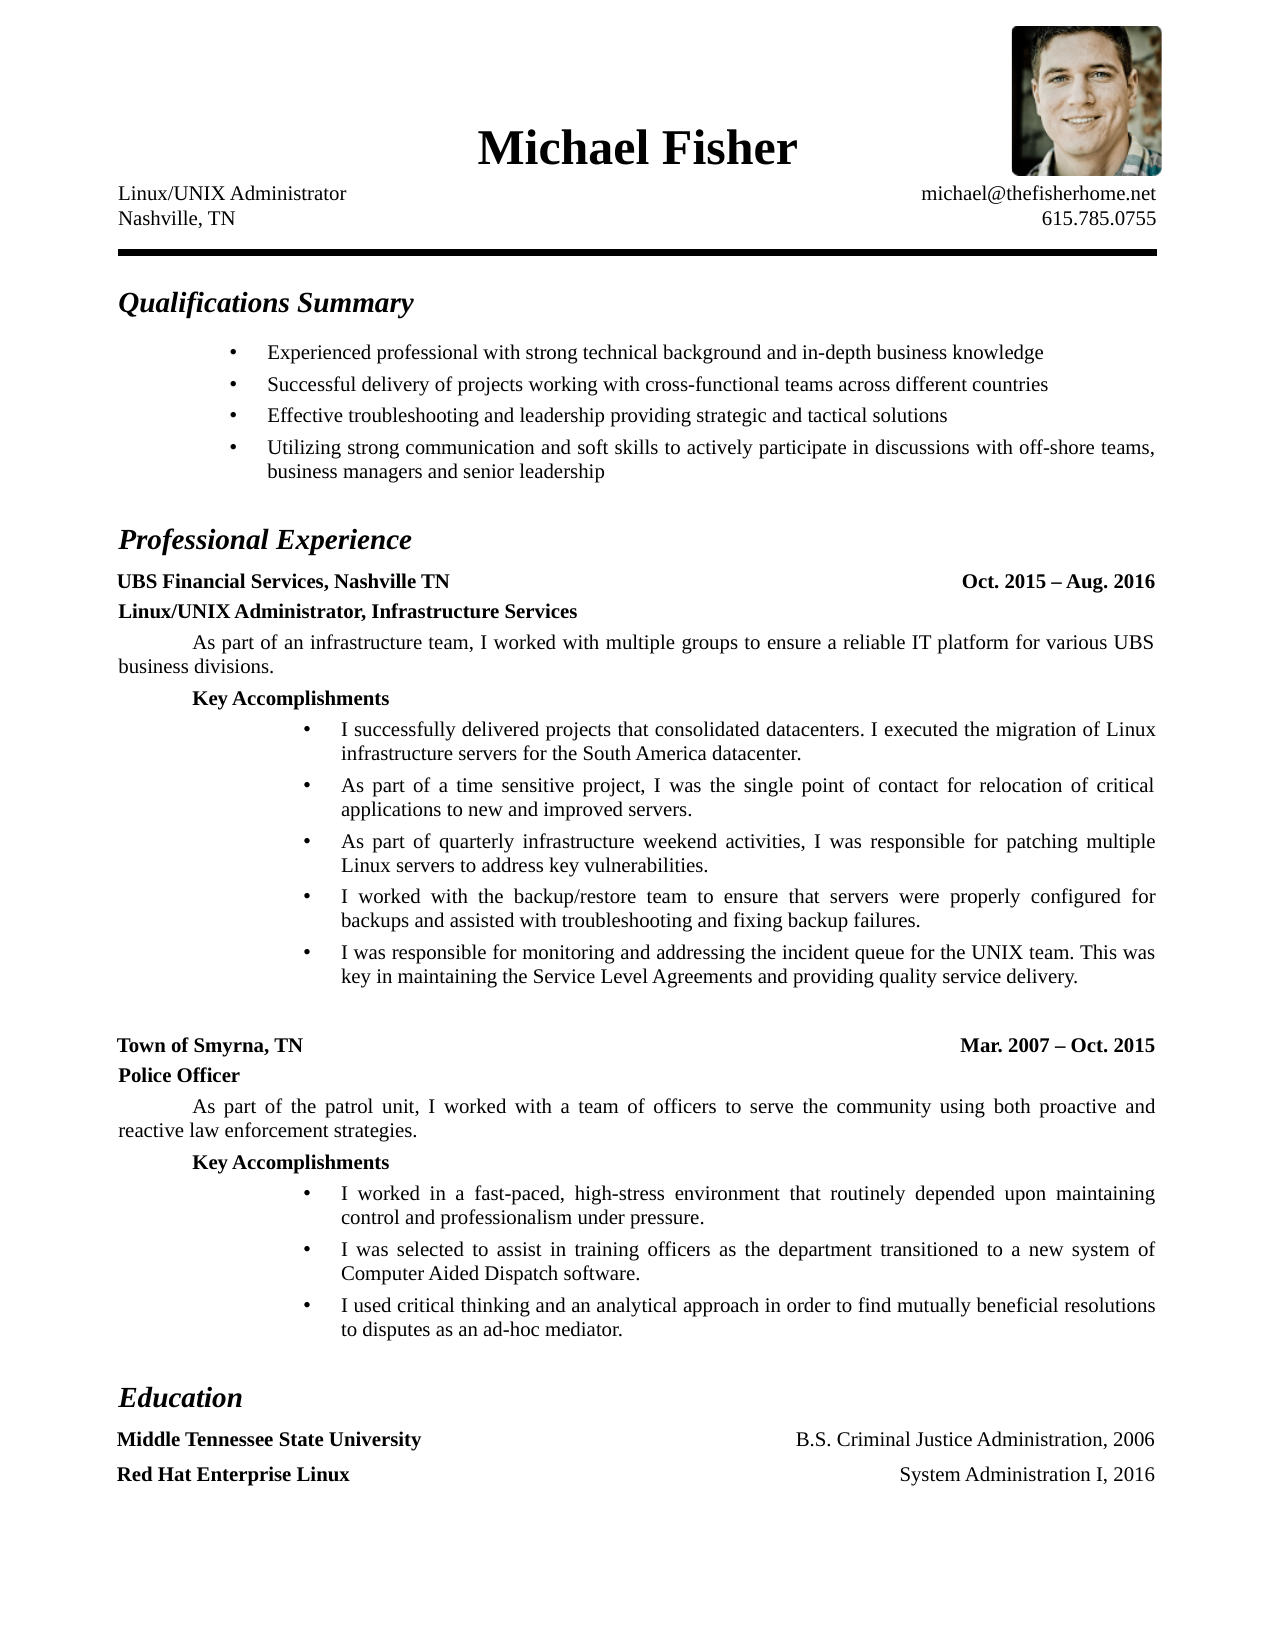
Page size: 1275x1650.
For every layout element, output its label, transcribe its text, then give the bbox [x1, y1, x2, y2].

list As part of quarterly infrastructure weekend activities, I was responsible for patching multiple Linux servers to address key vulnerabilities. [303, 828, 1157, 877]
table_header Town of Smyrna, TN [111, 1027, 638, 1062]
text Professional Experience [118, 522, 1157, 556]
text Police Officer [118, 1062, 1157, 1087]
list I successfully delivered projects that consolidated datacenters. I executed the migration of Linux infrastructure servers for the South America datacenter. [303, 717, 1157, 765]
table_header Red Hat Enterprise Linux [111, 1456, 638, 1492]
list I worked in a fast-paced, high-stress environment that routinely depended upon maintaining control and professionalism under pressure. [303, 1181, 1157, 1229]
table_header Oct. 2015 – Aug. 2016 [638, 563, 1161, 598]
table_header michael@thefisherhome.net 615.785.0755 [638, 176, 1162, 235]
list Successful delivery of projects working with cross-functional teams across different countries [229, 372, 1157, 396]
list I was responsible for monitoring and addressing the incident queue for the UNIX team. This was key in maintaining the Service Level Agreements and providing quality service delivery. [303, 940, 1157, 988]
table_header System Administration I, 2016 [638, 1456, 1161, 1492]
list I used critical thinking and an analytical approach in order to find mutually beneficial resolutions to disputes as an ad-hoc mediator. [303, 1292, 1157, 1341]
list Effective troubleshooting and leadership providing strategic and tactical solutions [229, 403, 1157, 427]
text Key Accomplishments [118, 686, 1157, 710]
list Experienced professional with strong technical background and in-depth business knowledge [229, 340, 1157, 364]
table_header B.S. Criminal Justice Administration, 2006 [638, 1421, 1161, 1456]
table_header UBS Financial Services, Nashville TN [111, 563, 638, 598]
list Utilizing strong communication and soft skills to actively participate in discussions with off-shore teams, business managers and senior leadership [229, 435, 1157, 483]
text Key Accomplishments [118, 1150, 1157, 1174]
text Linux/UNIX Administrator, Infrastructure Services [118, 598, 1157, 623]
table_header Linux/UNIX Administrator Nashville, TN [112, 176, 638, 235]
text As part of an infrastructure team, I worked with multiple groups to ensure a reliable IT platform for various UBS business divisions. [118, 630, 1157, 678]
text As part of the patrol unit, I worked with a team of officers to serve the community using both proactive and reactive law enforcement strategies. [118, 1094, 1157, 1142]
picture [1011, 26, 1162, 176]
list As part of a time sensitive project, I was the single point of contact for relocation of critical applications to new and improved servers. [303, 773, 1157, 821]
table_header Middle Tennessee State University [111, 1421, 638, 1456]
text Michael Fisher [118, 118, 1011, 176]
list I worked with the backup/restore team to ensure that servers were properly configured for backups and assisted with troubleshooting and fixing backup failures. [303, 884, 1157, 932]
list I was selected to assist in training officers as the department transitioned to a new system of Computer Aided Dispatch software. [303, 1237, 1157, 1285]
table_header Mar. 2007 – Oct. 2015 [638, 1027, 1161, 1062]
text Education [118, 1380, 1157, 1413]
text Qualifications Summary [118, 285, 1157, 319]
